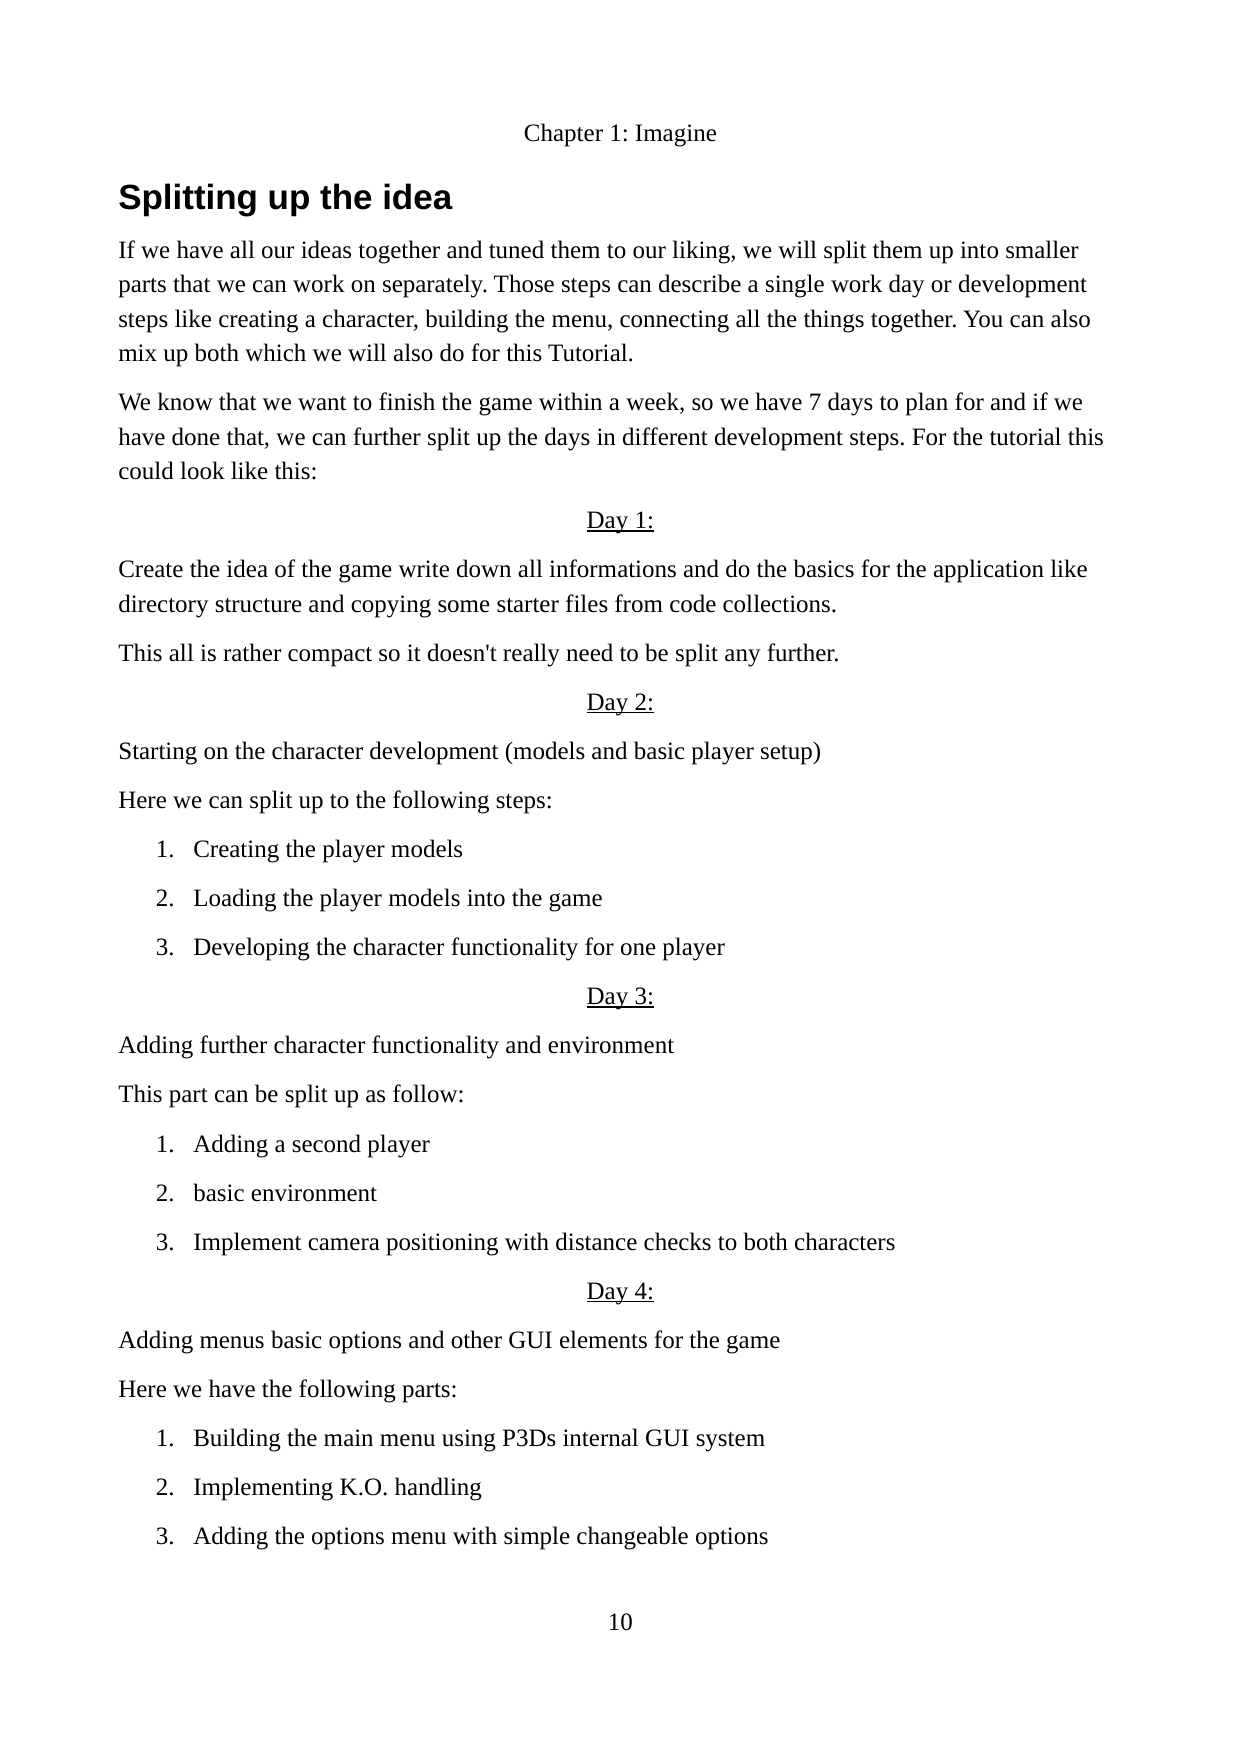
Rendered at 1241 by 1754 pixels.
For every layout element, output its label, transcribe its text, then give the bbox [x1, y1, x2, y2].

list basic environment [156, 1178, 1122, 1206]
text This part can be split up as follow: [118, 1079, 1122, 1108]
text If we have all our ideas together and tuned them to our liking, we will split them up into smaller parts that we can work on separately. Those steps can describe a single work day or development steps like creating a character, building the menu, connecting all the things together. You can also mix up both which we will also do for this Tutorial. [118, 235, 1122, 367]
text Day 2: [118, 687, 1122, 716]
text Here we can split up to the following steps: [118, 785, 1122, 814]
list Loading the player models into the game [156, 883, 1122, 912]
text Day 4: [118, 1276, 1122, 1304]
text This all is rather compact so it doesn't really need to be split any further. [118, 638, 1122, 667]
text Adding further character functionality and environment [118, 1031, 1122, 1059]
text We know that we want to finish the game within a week, so we have 7 days to plan for and if we have done that, we can further split up the days in different development steps. For the tutorial this could look like this: [118, 387, 1122, 485]
text Create the idea of the game write down all informations and do the basics for the application like directory structure and copying some starter files from code collections. [118, 554, 1122, 618]
list Developing the character functionality for one player [156, 932, 1122, 961]
text Here we have the following parts: [118, 1374, 1122, 1403]
list Creating the player models [156, 834, 1122, 863]
list Adding the options menu with simple changeable options [156, 1521, 1122, 1550]
text Starting on the character development (models and basic player setup) [118, 736, 1122, 765]
list Building the main menu using P3Ds internal GUI system [156, 1423, 1122, 1452]
list Implementing K.O. handling [156, 1472, 1122, 1501]
text Day 3: [118, 981, 1122, 1010]
list Adding a second player [156, 1129, 1122, 1157]
text Day 1: [118, 505, 1122, 534]
text Adding menus basic options and other GUI elements for the game [118, 1325, 1122, 1354]
subtitle Splitting up the idea [118, 176, 1122, 217]
list Implement camera positioning with distance checks to both characters [156, 1227, 1122, 1256]
